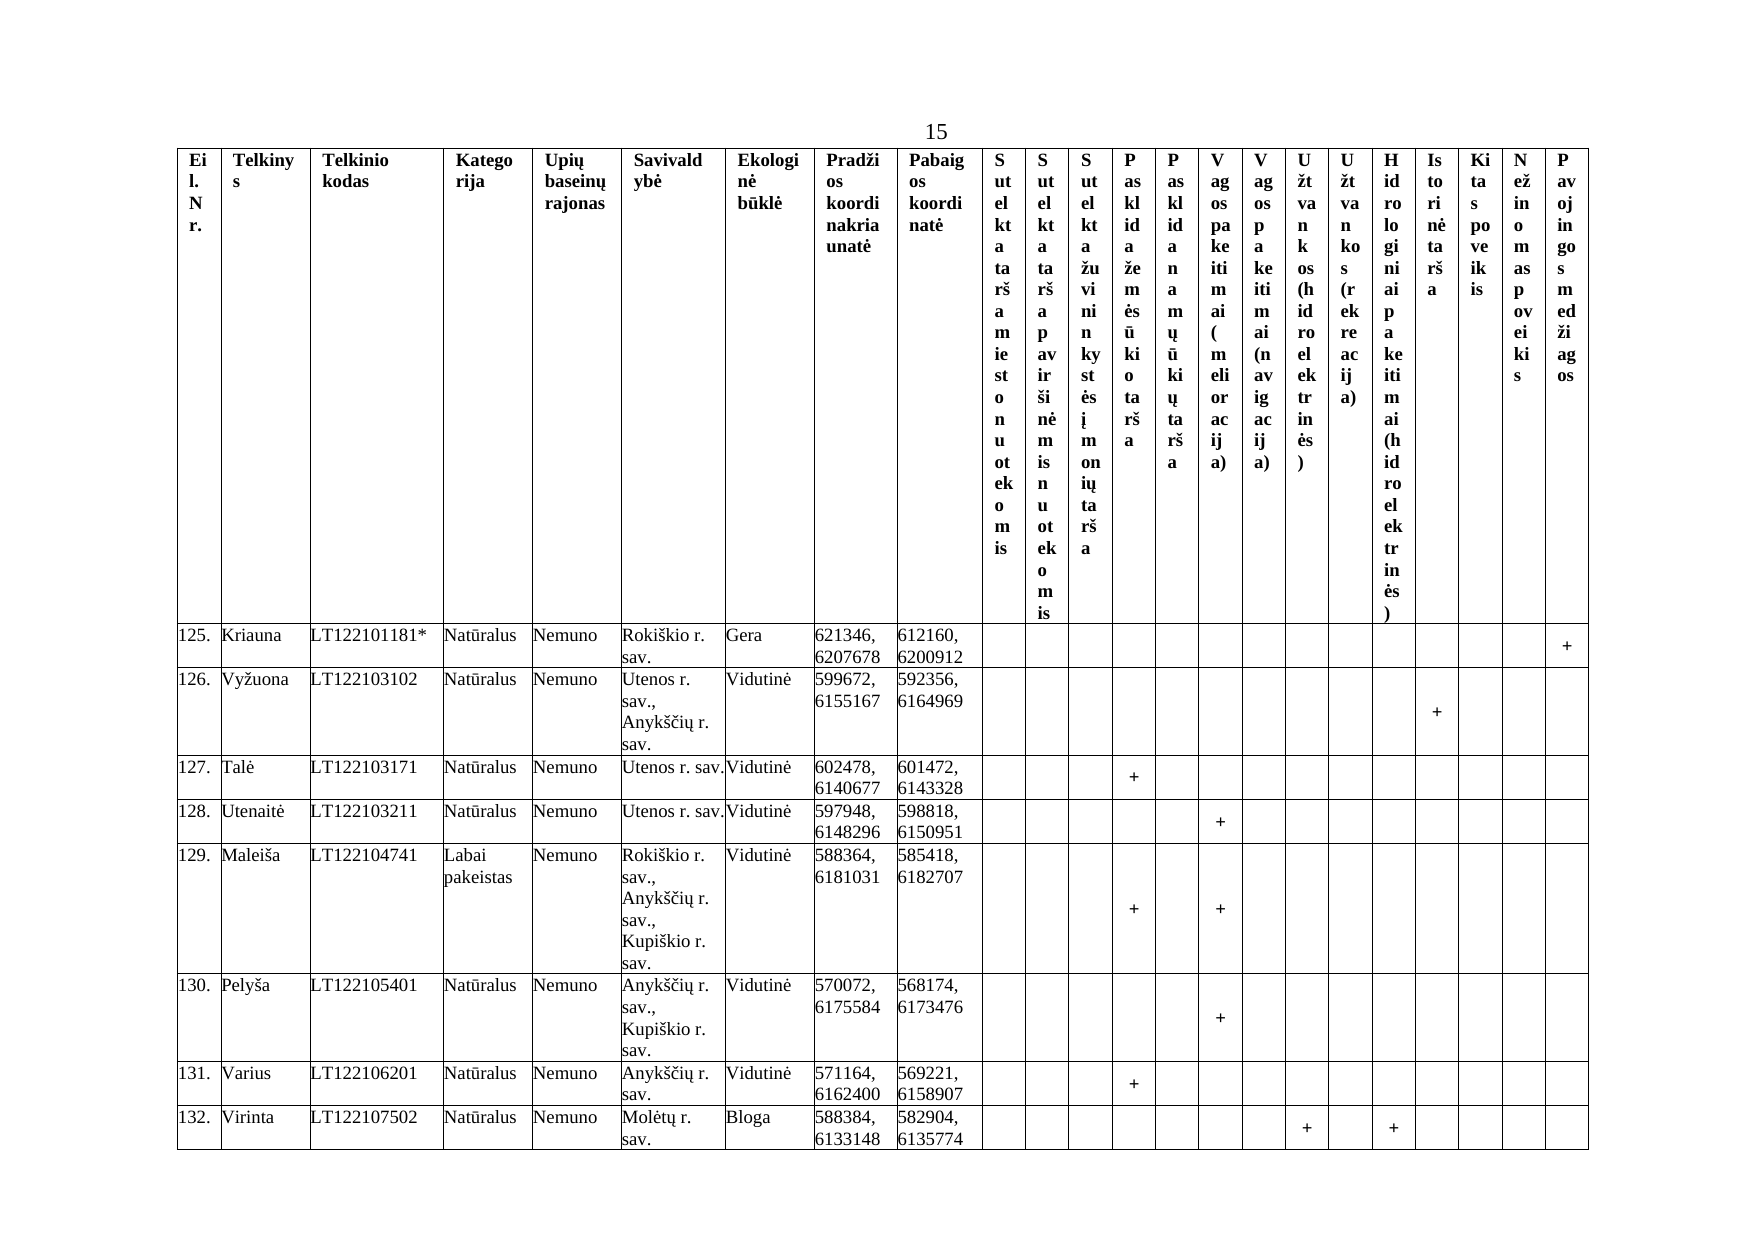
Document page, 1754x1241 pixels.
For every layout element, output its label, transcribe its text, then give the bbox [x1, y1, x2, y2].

table_cell 126. [178, 668, 221, 754]
table_cell [1286, 756, 1328, 799]
table_cell [1243, 624, 1285, 667]
table_cell [1503, 800, 1545, 843]
table_header Pavojingos medžiagos [1546, 149, 1588, 623]
table_cell [1373, 844, 1415, 973]
table_cell [983, 624, 1025, 667]
table_cell Varius [222, 1062, 310, 1105]
table_cell [1416, 974, 1458, 1061]
table_cell [1156, 974, 1198, 1061]
table_cell + [1286, 1106, 1328, 1149]
table_cell [1286, 800, 1328, 843]
table_cell [1373, 756, 1415, 799]
table_cell [1373, 800, 1415, 843]
table_cell + [1416, 668, 1458, 754]
table_cell [1286, 624, 1328, 667]
table_cell [983, 668, 1025, 754]
table_cell Nemuno [533, 1106, 621, 1149]
table_cell [1156, 668, 1198, 754]
table_cell [1503, 844, 1545, 973]
table_cell Nemuno [533, 668, 621, 754]
table_header Pasklida žemės ūkio tarša [1113, 149, 1155, 623]
table_cell [1546, 844, 1588, 973]
table_cell + [1113, 1062, 1155, 1105]
table_cell 601472, 6143328 [898, 756, 982, 799]
table_cell [1026, 756, 1068, 799]
table_cell Rokiškio r. sav. [622, 624, 725, 667]
table_cell Utenaitė [222, 800, 310, 843]
table_cell Vyžuona [222, 668, 310, 754]
table_cell [1503, 974, 1545, 1061]
table_cell [1069, 624, 1112, 667]
table_cell [1416, 756, 1458, 799]
table_cell [1113, 1106, 1155, 1149]
table_cell [1459, 844, 1502, 973]
table_cell [1026, 624, 1068, 667]
table_cell [1416, 1062, 1458, 1105]
table_cell 585418, 6182707 [898, 844, 982, 973]
table_cell [1199, 1106, 1242, 1149]
table_cell [1503, 624, 1545, 667]
table_cell Pelyša [222, 974, 310, 1061]
table_cell [983, 1106, 1025, 1149]
table_cell Labai pakeistas [444, 844, 532, 973]
table_cell [983, 800, 1025, 843]
table_cell [1026, 844, 1068, 973]
table_header Sutelkta tarša miesto nuotekomis [983, 149, 1025, 623]
table_cell [1459, 800, 1502, 843]
table_header Vagos pakeitimai (melioracija) [1199, 149, 1242, 623]
table_cell Nemuno [533, 624, 621, 667]
table_cell Vidutinė [726, 844, 814, 973]
table_cell [1503, 1106, 1545, 1149]
table_cell + [1113, 844, 1155, 973]
table_cell [1069, 1106, 1112, 1149]
table_cell [1286, 844, 1328, 973]
table_cell [1459, 624, 1502, 667]
table_cell [1329, 974, 1372, 1061]
table_cell Nemuno [533, 974, 621, 1061]
table_header Nežinomas poveikis [1503, 149, 1545, 623]
table_cell 131. [178, 1062, 221, 1105]
table_cell [1329, 844, 1372, 973]
table_cell 582904, 6135774 [898, 1106, 982, 1149]
table_cell [1459, 974, 1502, 1061]
table_header Upių baseinų rajonas [533, 149, 621, 623]
table_cell [1546, 1106, 1588, 1149]
table_cell 129. [178, 844, 221, 973]
table_cell 588364, 6181031 [815, 844, 897, 973]
table_cell [1459, 1106, 1502, 1149]
table_cell [1416, 800, 1458, 843]
table_cell [1156, 1106, 1198, 1149]
table_header Ekologinė būklė [726, 149, 814, 623]
table_cell [1069, 756, 1112, 799]
table_header Hidrologiniai pakeitimai (hidroelektrinės) [1373, 149, 1415, 623]
table_cell [1113, 624, 1155, 667]
table_header Pabaigos koordinatė [898, 149, 982, 623]
table_cell [1243, 1062, 1285, 1105]
table_cell Natūralus [444, 1062, 532, 1105]
table_header Kitas poveikis [1459, 149, 1502, 623]
table_cell [1546, 756, 1588, 799]
table_cell 592356, 6164969 [898, 668, 982, 754]
table_cell Utenos r. sav. [622, 756, 725, 799]
table_cell Natūralus [444, 974, 532, 1061]
table_cell Utenos r. sav. [622, 800, 725, 843]
table_cell [983, 844, 1025, 973]
table_cell [1329, 756, 1372, 799]
table_cell + [1199, 844, 1242, 973]
table_cell [1243, 800, 1285, 843]
table_cell [1503, 756, 1545, 799]
table_cell 621346, 6207678 [815, 624, 897, 667]
table_header Telkinys [222, 149, 310, 623]
table_cell Natūralus [444, 800, 532, 843]
table_cell Natūralus [444, 756, 532, 799]
table_cell LT122103171 [311, 756, 443, 799]
table_cell Talė [222, 756, 310, 799]
table_cell [1416, 624, 1458, 667]
table_cell 568174, 6173476 [898, 974, 982, 1061]
table_cell LT122104741 [311, 844, 443, 973]
table_cell [1156, 844, 1198, 973]
table_cell [1243, 844, 1285, 973]
table_cell [1503, 1062, 1545, 1105]
table_cell [1026, 974, 1068, 1061]
table_header Užtvankos (hidroelektrinės) [1286, 149, 1328, 623]
table_cell Vidutinė [726, 974, 814, 1061]
table_cell Gera [726, 624, 814, 667]
table_cell Bloga [726, 1106, 814, 1149]
table_cell Utenos r. sav., Anykščių r. sav. [622, 668, 725, 754]
table_cell [1069, 668, 1112, 754]
table_header Telkinio kodas [311, 149, 443, 623]
table_cell 571164, 6162400 [815, 1062, 897, 1105]
table_cell Vidutinė [726, 800, 814, 843]
table_cell 588384, 6133148 [815, 1106, 897, 1149]
table_cell [1199, 756, 1242, 799]
table_cell LT122106201 [311, 1062, 443, 1105]
table_cell [1329, 1062, 1372, 1105]
table_header Eil. Nr. [178, 149, 221, 623]
table_header Pradžios koordinakriaunatė [815, 149, 897, 623]
table_header Kategorija [444, 149, 532, 623]
table_cell [1243, 974, 1285, 1061]
table_cell [1459, 668, 1502, 754]
table_cell Virinta [222, 1106, 310, 1149]
table_cell [1199, 624, 1242, 667]
table_cell 130. [178, 974, 221, 1061]
table_cell [1113, 668, 1155, 754]
table_cell 569221, 6158907 [898, 1062, 982, 1105]
table_cell [1286, 974, 1328, 1061]
table_cell [1416, 844, 1458, 973]
table_cell [1199, 1062, 1242, 1105]
table_cell [1329, 624, 1372, 667]
table_cell [1329, 1106, 1372, 1149]
table_cell [1069, 974, 1112, 1061]
table_cell [1373, 1062, 1415, 1105]
table_cell [1199, 668, 1242, 754]
table_cell Molėtų r. sav. [622, 1106, 725, 1149]
table_cell [1026, 800, 1068, 843]
table_cell [1329, 668, 1372, 754]
table_cell Nemuno [533, 756, 621, 799]
table_header Sutelkta tarša paviršinėmis nuotekomis [1026, 149, 1068, 623]
table_cell [1026, 1062, 1068, 1105]
table_cell 128. [178, 800, 221, 843]
table_cell Vidutinė [726, 668, 814, 754]
table_cell Anykščių r. sav. [622, 1062, 725, 1105]
table_cell [1546, 800, 1588, 843]
table_cell Vidutinė [726, 756, 814, 799]
table_cell + [1199, 974, 1242, 1061]
table_cell [1329, 800, 1372, 843]
table_cell 602478, 6140677 [815, 756, 897, 799]
table_cell 599672, 6155167 [815, 668, 897, 754]
table_cell [983, 974, 1025, 1061]
table_cell + [1113, 756, 1155, 799]
table_cell [1069, 800, 1112, 843]
table_cell [1459, 756, 1502, 799]
table_cell 125. [178, 624, 221, 667]
table_cell 127. [178, 756, 221, 799]
table_cell [1156, 800, 1198, 843]
table_cell 612160, 6200912 [898, 624, 982, 667]
table_cell [1026, 1106, 1068, 1149]
table_cell LT122103211 [311, 800, 443, 843]
table_cell [1113, 974, 1155, 1061]
table_cell [1243, 1106, 1285, 1149]
table_cell Maleiša [222, 844, 310, 973]
table_cell + [1373, 1106, 1415, 1149]
table_cell + [1546, 624, 1588, 667]
table_cell Nemuno [533, 844, 621, 973]
table_cell Anykščių r. sav., Kupiškio r. sav. [622, 974, 725, 1061]
table_header Vagos pakeitimai (navigacija) [1243, 149, 1285, 623]
table_cell [983, 756, 1025, 799]
table_header Sutelkta žuvininkystės įmonių tarša [1069, 149, 1112, 623]
table_cell 597948, 6148296 [815, 800, 897, 843]
table_cell [1243, 756, 1285, 799]
table_cell Rokiškio r. sav., Anykščių r. sav., Kupiškio r. sav. [622, 844, 725, 973]
table_cell Nemuno [533, 1062, 621, 1105]
table_cell Natūralus [444, 624, 532, 667]
table_cell LT122105401 [311, 974, 443, 1061]
table_cell [1546, 668, 1588, 754]
table_cell Kriauna [222, 624, 310, 667]
table_cell [1113, 800, 1155, 843]
table_cell Natūralus [444, 1106, 532, 1149]
table_cell 132. [178, 1106, 221, 1149]
table_cell Natūralus [444, 668, 532, 754]
table_cell [1546, 974, 1588, 1061]
table_cell [1069, 1062, 1112, 1105]
table_cell [1373, 668, 1415, 754]
table_cell [1373, 624, 1415, 667]
table_header Savivaldybė [622, 149, 725, 623]
table_cell LT122101181* [311, 624, 443, 667]
table_cell [1286, 1062, 1328, 1105]
table_cell 598818, 6150951 [898, 800, 982, 843]
table_cell 570072, 6175584 [815, 974, 897, 1061]
table_cell [1286, 668, 1328, 754]
table_cell [1373, 974, 1415, 1061]
table_cell [1026, 668, 1068, 754]
table_cell [1156, 624, 1198, 667]
table_cell + [1199, 800, 1242, 843]
table_cell Vidutinė [726, 1062, 814, 1105]
table_cell [1546, 1062, 1588, 1105]
table_cell [1156, 1062, 1198, 1105]
table_cell [1416, 1106, 1458, 1149]
table_cell LT122107502 [311, 1106, 443, 1149]
table_cell [1243, 668, 1285, 754]
table_cell Nemuno [533, 800, 621, 843]
table_cell [1156, 756, 1198, 799]
table_header Pasklida namų ūkių tarša [1156, 149, 1198, 623]
table_cell [1069, 844, 1112, 973]
table_cell LT122103102 [311, 668, 443, 754]
table_cell [1459, 1062, 1502, 1105]
table_header Istorinė tarša [1416, 149, 1458, 623]
table_cell [983, 1062, 1025, 1105]
table_header Užtvankos (rekreacija) [1329, 149, 1372, 623]
table_cell [1503, 668, 1545, 754]
